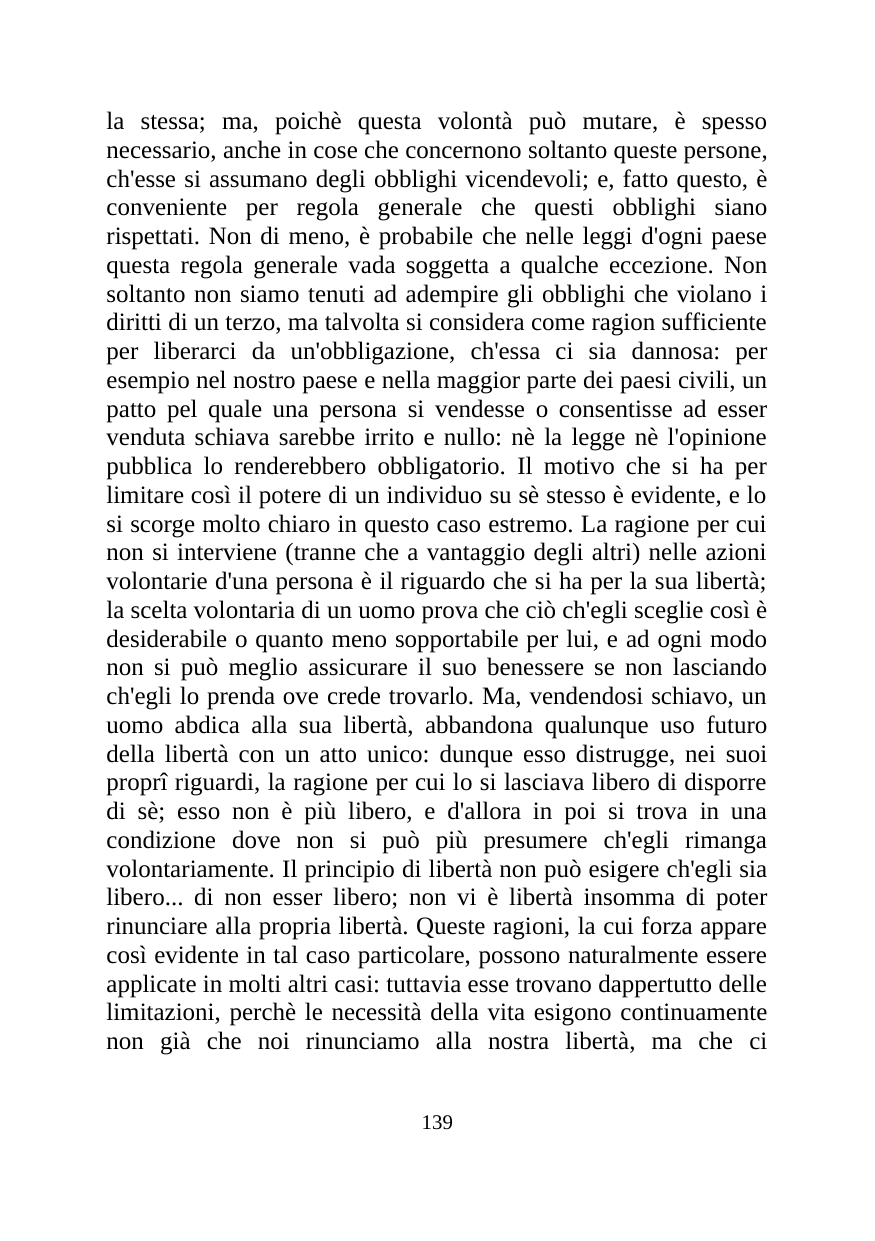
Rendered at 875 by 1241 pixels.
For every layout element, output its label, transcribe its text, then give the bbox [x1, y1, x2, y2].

text la stessa; ma, poichè questa volontà può mutare, è spesso necessario, anche in cose che concernono soltanto queste persone, ch'esse si assumano degli obblighi vicendevoli; e, fatto questo, è conveniente per regola generale che questi obblighi siano rispettati. Non di meno, è probabile che nelle leggi d'ogni paese questa regola generale vada soggetta a qualche eccezione. Non soltanto non siamo tenuti ad adempire gli obblighi che violano i diritti di un terzo, ma talvolta si considera come ragion sufficiente per liberarci da un'obbligazione, ch'essa ci sia dannosa: per esempio nel nostro paese e nella maggior parte dei paesi civili, un patto pel quale una persona si vendesse o consentisse ad esser venduta schiava sarebbe irrito e nullo: nè la legge nè l'opinione pubblica lo renderebbero obbligatorio. Il motivo che si ha per limitare così il potere di un individuo su sè stesso è evidente, e lo si scorge molto chiaro in questo caso estremo. La ragione per cui non si interviene (tranne che a vantaggio degli altri) nelle azioni volontarie d'una persona è il riguardo che si ha per la sua libertà; la scelta volontaria di un uomo prova che ciò ch'egli sceglie così è desiderabile o quanto meno sopportabile per lui, e ad ogni modo non si può meglio assicurare il suo benessere se non lasciando ch'egli lo prenda ove crede trovarlo. Ma, vendendosi schiavo, un uomo abdica alla sua libertà, abbandona qualunque uso futuro della libertà con un atto unico: dunque esso distrugge, nei suoi proprî riguardi, la ragione per cui lo si lasciava libero di disporre di sè; esso non è più libero, e d'allora in poi si trova in una condizione dove non si può più presumere ch'egli rimanga volontariamente. Il principio di libertà non può esigere ch'egli sia libero... di non esser libero; non vi è libertà insomma di poter rinunciare alla propria libertà. Queste ragioni, la cui forza appare così evidente in tal caso particolare, possono naturalmente essere applicate in molti altri casi: tuttavia esse trovano dappertutto delle limitazioni, perchè le necessità della vita esigono continuamente non già che noi rinunciamo alla nostra libertà, ma che ci [106, 106, 768, 1055]
